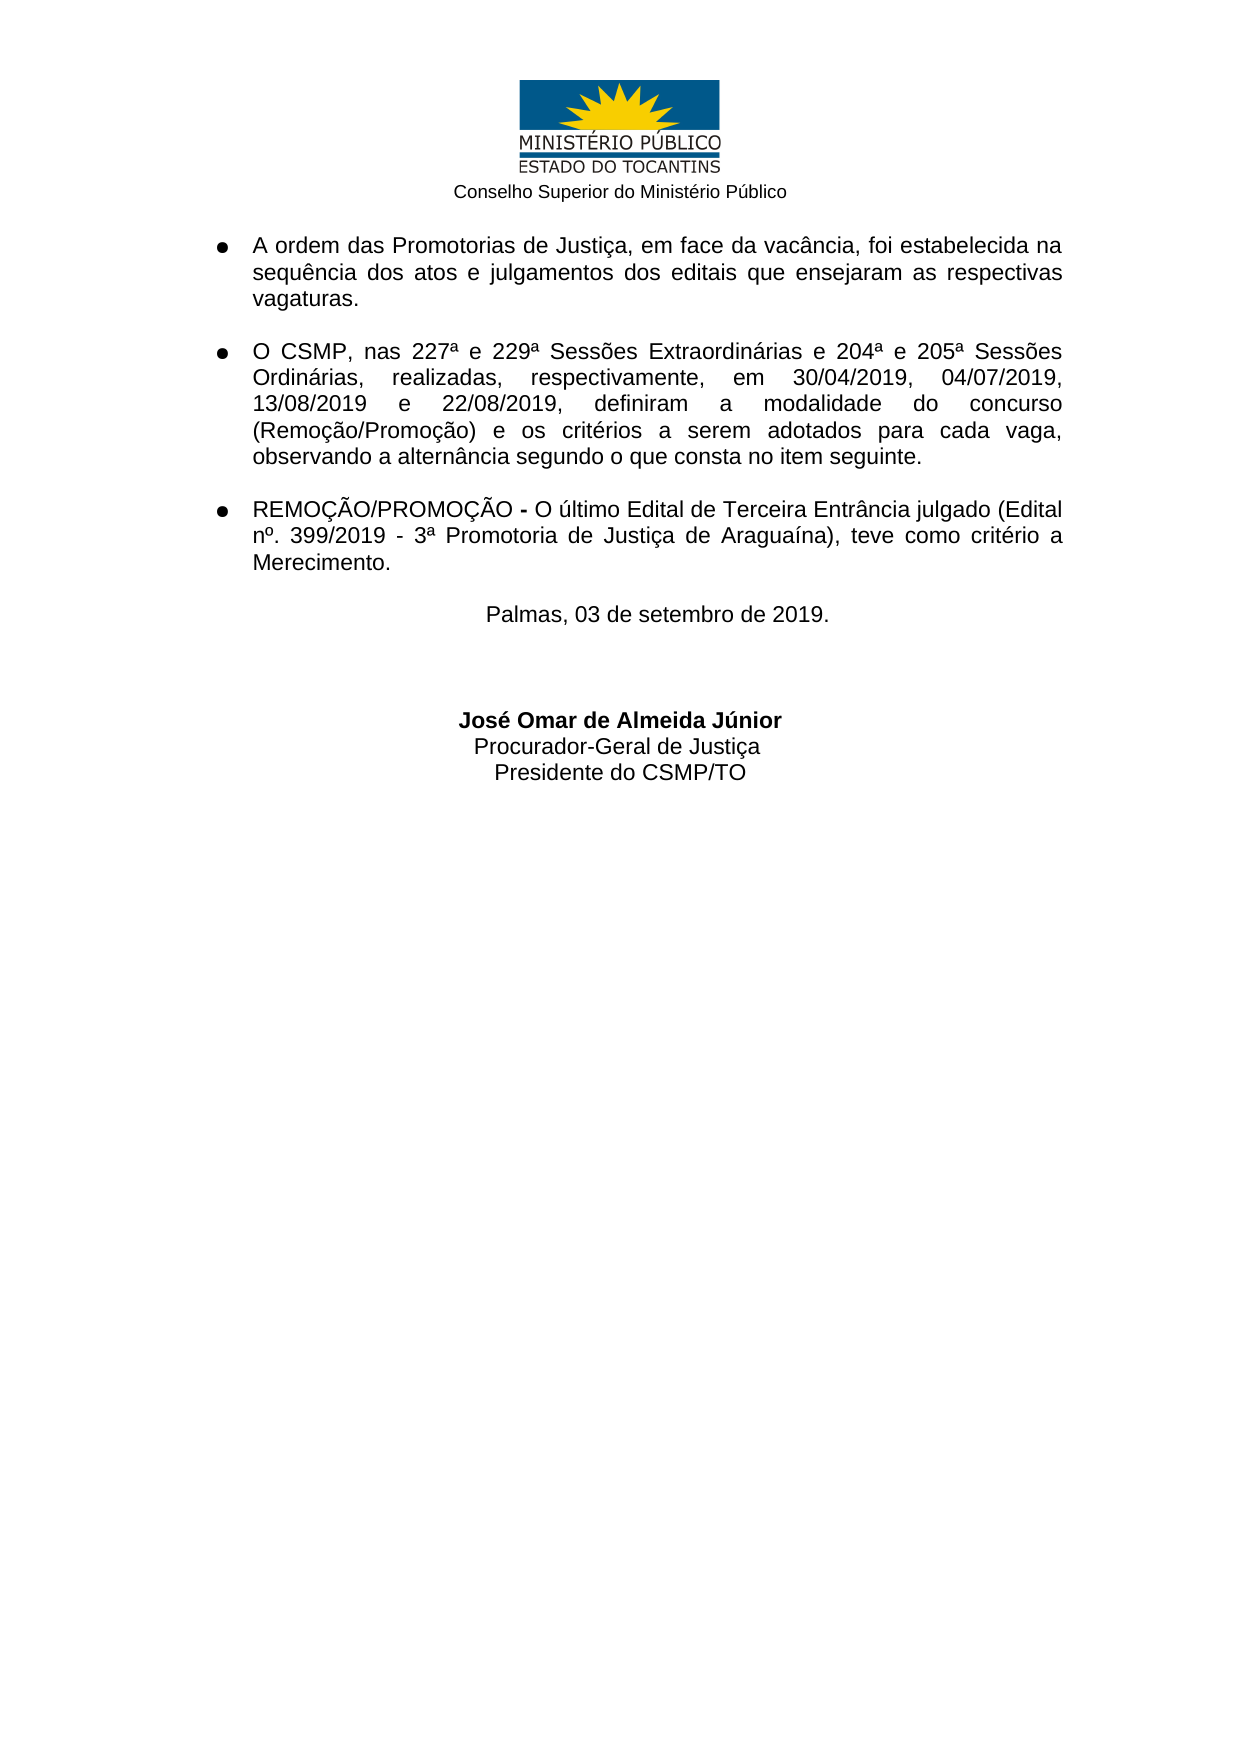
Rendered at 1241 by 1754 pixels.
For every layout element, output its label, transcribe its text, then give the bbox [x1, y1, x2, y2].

text Presidente do CSMP/TO [177, 759, 1063, 786]
text Procurador-Geral de Justiça [177, 733, 1063, 759]
list A ordem das Promotorias de Justiça, em face da vacância, foi estabelecida na sequência dos atos e julgamentos dos editais que ensejaram as respectivas vagaturas. [215, 232, 1063, 311]
list REMOÇÃO/PROMOÇÃO - O último Edital de Terceira Entrância julgado (Edital nº. 399/2019 - 3ª Promotoria de Justiça de Araguaína), teve como critério a Merecimento. [215, 496, 1063, 575]
list O CSMP, nas 227ª e 229ª Sessões Extraordinárias e 204ª e 205ª Sessões Ordinárias, realizadas, respectivamente, em 30/04/2019, 04/07/2019, 13/08/2019 e 22/08/2019, definiram a modalidade do concurso (Remoção/Promoção) e os critérios a serem adotados para cada vaga, observando a alternância segundo o que consta no item seguinte. [215, 338, 1063, 469]
picture [519, 80, 721, 173]
list Palmas, 03 de setembro de 2019. [215, 601, 1063, 628]
text José Omar de Almeida Júnior [177, 707, 1063, 733]
